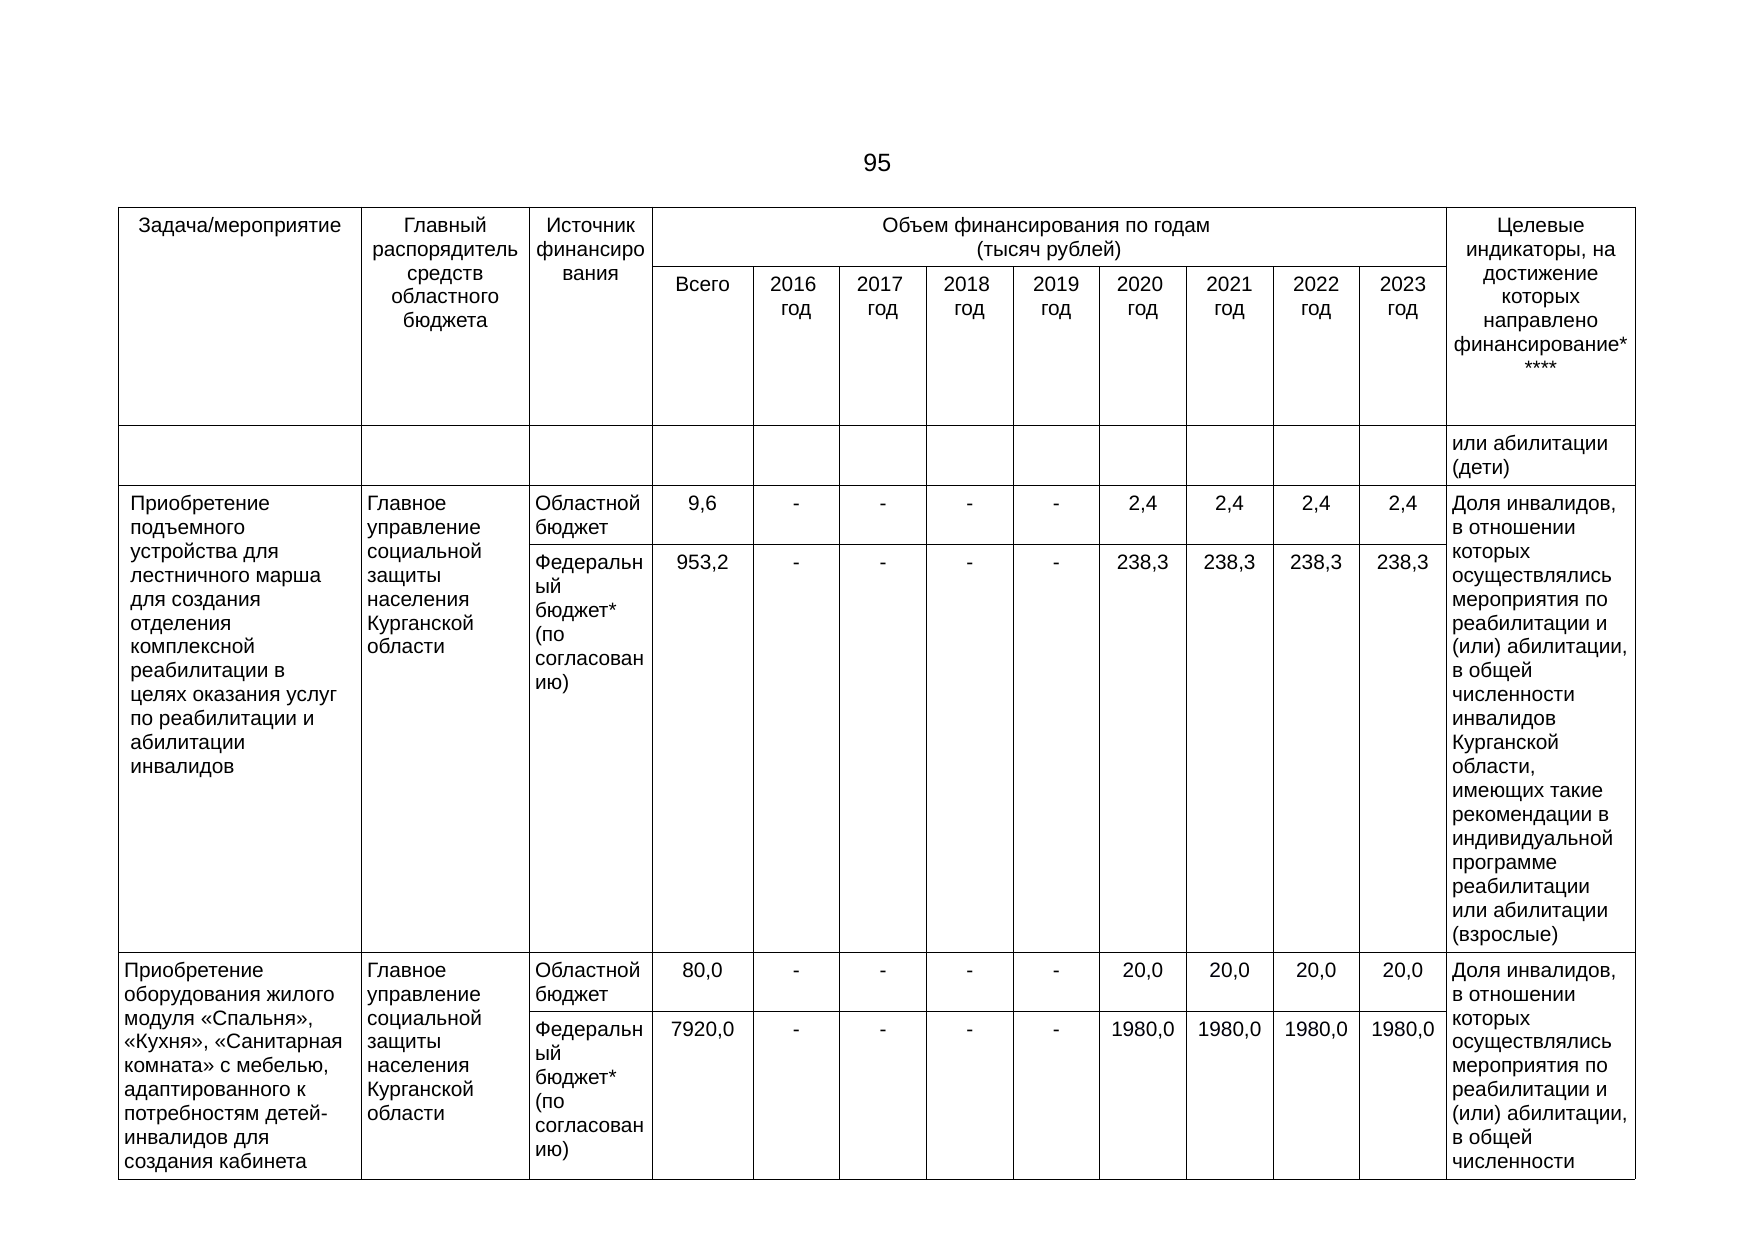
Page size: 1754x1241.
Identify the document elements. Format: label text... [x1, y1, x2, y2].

table_cell - [754, 426, 839, 485]
table_cell - [927, 545, 1013, 952]
table_cell 9,6 [653, 486, 753, 544]
table_cell 2,4 [1100, 486, 1186, 544]
table_cell - [840, 426, 926, 485]
table_cell [530, 426, 652, 485]
table_cell 238,3 [1187, 545, 1273, 952]
table_cell - [840, 486, 926, 544]
table_cell 238,3 [1274, 545, 1359, 952]
table_header Объем финансирования по годам (тысяч рублей) [653, 208, 1446, 266]
table_cell - [754, 953, 839, 1011]
table_cell Главное управление социальной защиты населения Курганской области [362, 486, 529, 952]
table_cell - [840, 545, 926, 952]
table_cell Доля инвалидов, в отношении которых осуществлялись мероприятия по реабилитации и (или) абилитации, в общей численности инвалидов Курганской области, имеющих такие рекомендации в индивидуальной программе реабилитации или абилитации (взрослые) [1447, 486, 1635, 952]
table_cell 2023 год [1360, 267, 1446, 425]
table_cell Федеральный бюджет* (по согласованию) [530, 1012, 652, 1179]
table_cell 2,4 [1187, 486, 1273, 544]
table_cell 20,0 [1274, 953, 1359, 1011]
table_cell - [927, 486, 1013, 544]
table_cell - [927, 953, 1013, 1011]
table_cell - [754, 486, 839, 544]
table_header Главный распорядитель средств областного бюджета [362, 208, 529, 425]
table_cell 20,0 [1360, 953, 1446, 1011]
table_header Целевые индикаторы, на достижение которых направлено финансирование***** [1447, 208, 1635, 425]
table_cell Областной бюджет [530, 953, 652, 1011]
table_cell Приобретение подъемного устройства для лестничного марша для создания отделения комплексной реабилитации в целях оказания услуг по реабилитации и абилитации инвалидов [119, 486, 361, 952]
table_cell [653, 426, 753, 485]
table_cell - [754, 1012, 839, 1179]
table_cell Главное управление социальной защиты населения Курганской области [362, 953, 529, 1179]
table_cell [1360, 426, 1446, 485]
table_cell 238,3 [1100, 545, 1186, 952]
table_cell - [927, 1012, 1013, 1179]
table_cell 2018 год [927, 267, 1013, 425]
table_cell - [1014, 953, 1099, 1011]
table_cell 80,0 [653, 953, 753, 1011]
table_cell [1187, 426, 1273, 485]
table_cell - [1014, 486, 1099, 544]
table_cell 20,0 [1187, 953, 1273, 1011]
table_cell Всего [653, 267, 753, 425]
table_cell Областной бюджет [530, 486, 652, 544]
table_cell - [927, 426, 1013, 485]
table_cell 2019 год [1014, 267, 1099, 425]
table_cell [1274, 426, 1359, 485]
table_cell Федеральный бюджет* (по согласованию) [530, 545, 652, 952]
table_cell - [1014, 1012, 1099, 1179]
table_cell 7920,0 [653, 1012, 753, 1179]
table_cell - [840, 953, 926, 1011]
table_cell или абилитации (дети) [1447, 426, 1635, 485]
table_cell 2021 год [1187, 267, 1273, 425]
table_cell - [1014, 545, 1099, 952]
table_cell Приобретение оборудования жилого модуля «Спальня», «Кухня», «Санитарная комната» с мебелью, адаптированного к потребностям детей-инвалидов для создания кабинета [119, 953, 361, 1179]
table_cell 2022 год [1274, 267, 1359, 425]
table_cell [119, 426, 361, 485]
table_header Задача/мероприятие [119, 208, 361, 425]
table_cell 2016 год [754, 267, 839, 425]
table_header Источник финансирования [530, 208, 652, 425]
table_cell - [840, 1012, 926, 1179]
table_cell 2020 год [1100, 267, 1186, 425]
table_cell 953,2 [653, 545, 753, 952]
table_cell 2,4 [1360, 486, 1446, 544]
table_cell 1980,0 [1187, 1012, 1273, 1179]
table_cell 2,4 [1274, 486, 1359, 544]
table_cell - [754, 545, 839, 952]
table_cell 20,0 [1100, 953, 1186, 1011]
table_cell 238,3 [1360, 545, 1446, 952]
table_cell 2017 год [840, 267, 926, 425]
table_cell 1980,0 [1100, 1012, 1186, 1179]
table_cell Доля инвалидов, в отношении которых осуществлялись мероприятия по реабилитации и (или) абилитации, в общей численности [1447, 953, 1635, 1179]
table_cell [362, 426, 529, 485]
table_cell 1980,0 [1274, 1012, 1359, 1179]
table_cell 1980,0 [1360, 1012, 1446, 1179]
table_cell [1100, 426, 1186, 485]
table_cell - [1014, 426, 1099, 485]
